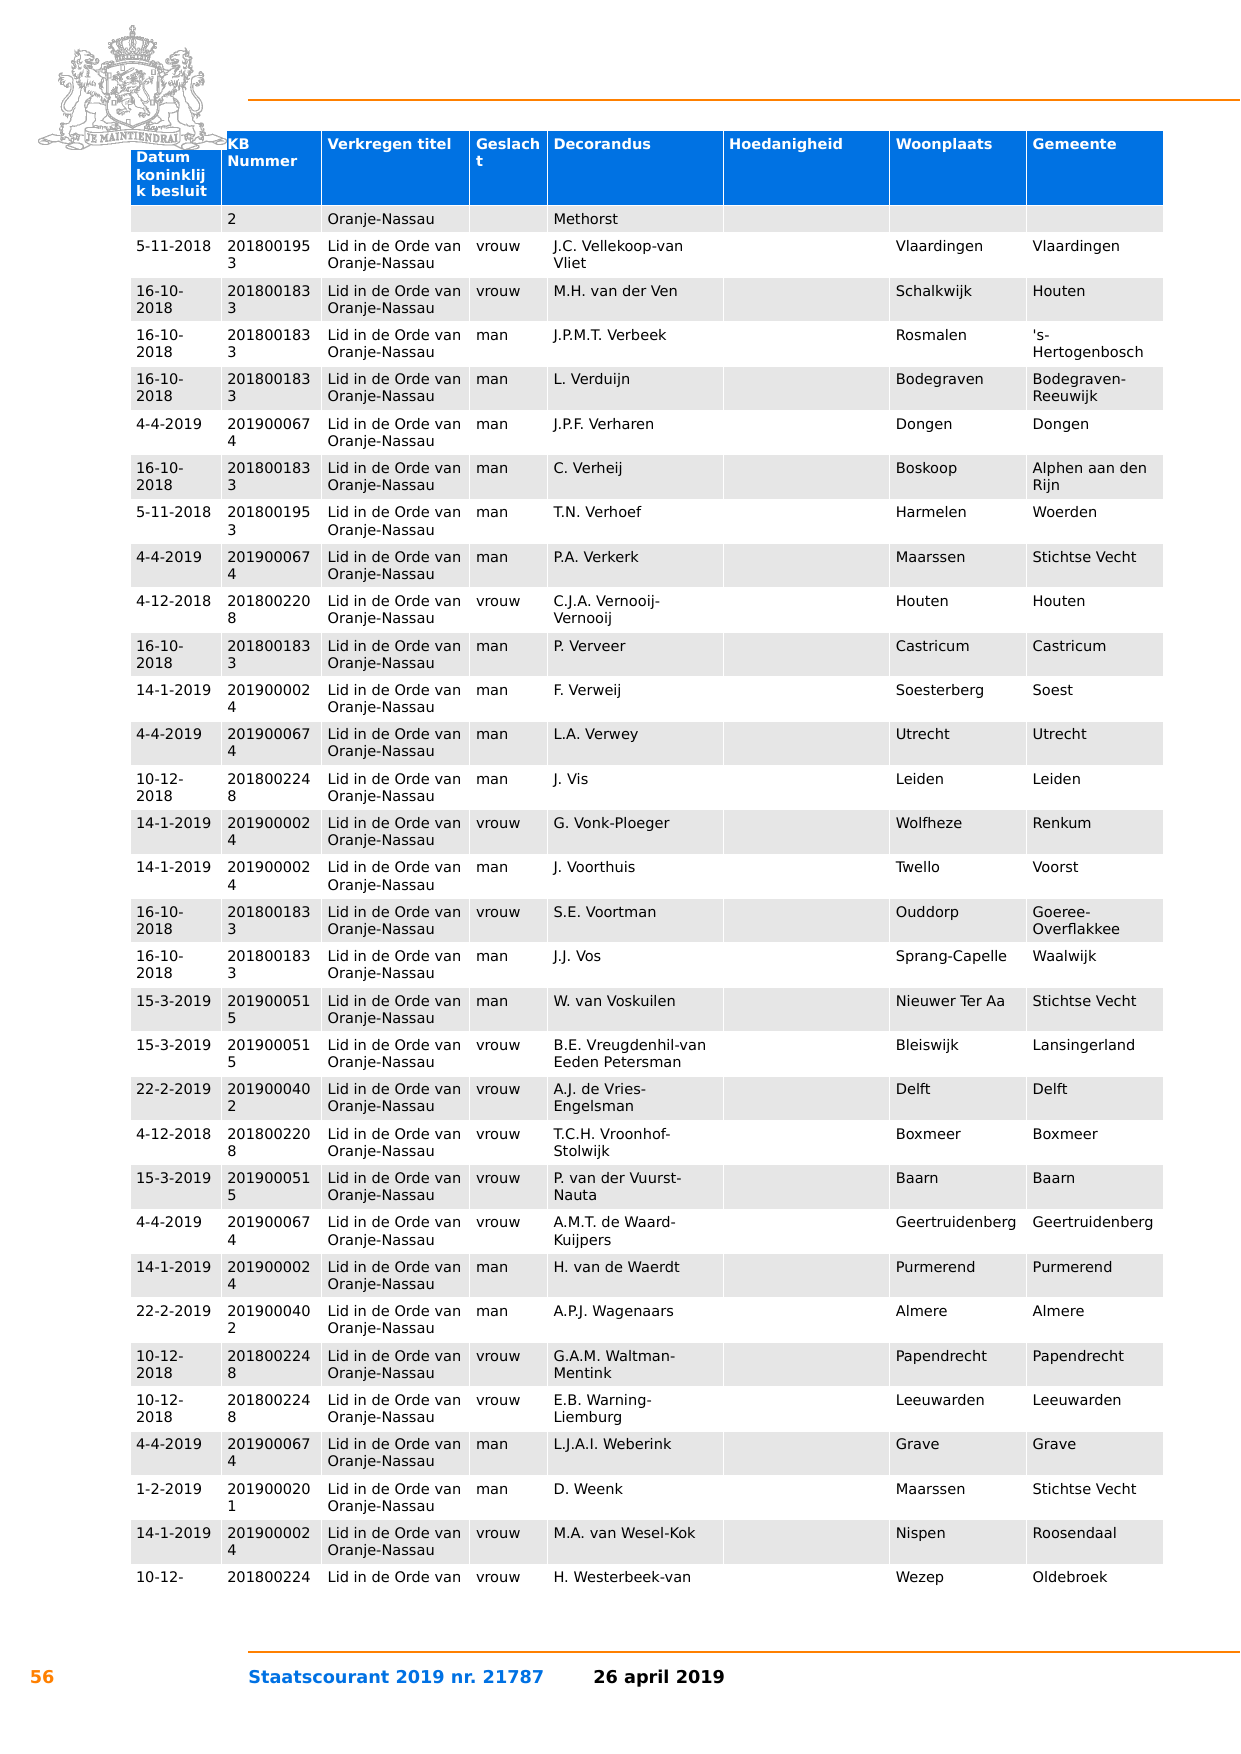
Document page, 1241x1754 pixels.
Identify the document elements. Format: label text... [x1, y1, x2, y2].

table_cell Renkum [1027, 810, 1163, 854]
table_cell Soest [1027, 677, 1163, 721]
table_cell J.P.M.T. Verbeek [548, 322, 723, 366]
table_cell Utrecht [1027, 722, 1163, 765]
table_cell Boxmeer [1027, 1121, 1163, 1164]
table_cell Lid in de Orde van Oranje-Nassau [322, 1077, 469, 1120]
table_cell Houten [1027, 278, 1163, 321]
table_cell 5-11-2018 [131, 234, 221, 277]
table_cell B.E. Vreugdenhil-van Eeden Petersman [548, 1032, 723, 1076]
table_cell Lid in de Orde van Oranje-Nassau [322, 1343, 469, 1386]
table_cell 2019000024 [222, 1520, 321, 1564]
table_cell 15-3-2019 [131, 1165, 221, 1209]
table_cell Dongen [1027, 411, 1163, 454]
table_cell Almere [890, 1299, 1026, 1342]
table_cell 2018001833 [222, 899, 321, 942]
table_cell 16-10-2018 [131, 367, 221, 410]
table_cell Castricum [890, 633, 1026, 676]
table_cell 4-4-2019 [131, 1210, 221, 1253]
table_cell Lid in de Orde van Oranje-Nassau [322, 1121, 469, 1164]
table_cell 16-10-2018 [131, 633, 221, 676]
table_cell T.N. Verhoef [548, 500, 723, 543]
table_cell Harmelen [890, 500, 1026, 543]
table_cell 2018001953 [222, 500, 321, 543]
table_cell Voorst [1027, 855, 1163, 898]
table_cell C.J.A. Vernooij-Vernooij [548, 589, 723, 632]
table_cell Lid in de Orde van Oranje-Nassau [322, 589, 469, 632]
table_cell 's-Hertogenbosch [1027, 322, 1163, 366]
table_cell Grave [1027, 1432, 1163, 1475]
table_cell Lansingerland [1027, 1032, 1163, 1076]
table_cell man [470, 1254, 547, 1297]
table_cell 2019000674 [222, 411, 321, 454]
table_cell 16-10-2018 [131, 278, 221, 321]
table_cell 2019000674 [222, 544, 321, 587]
table_cell vrouw [470, 1387, 547, 1431]
table_cell Lid in de Orde van Oranje-Nassau [322, 455, 469, 499]
table_cell Lid in de Orde van Oranje-Nassau [322, 810, 469, 854]
table_cell Lid in de Orde van Oranje-Nassau [322, 1254, 469, 1297]
table_cell [724, 234, 889, 277]
table_cell [724, 1476, 889, 1519]
table_cell 16-10-2018 [131, 944, 221, 987]
table_cell L.J.A.I. Weberink [548, 1432, 723, 1475]
table_cell 2019000201 [222, 1476, 321, 1519]
table_cell man [470, 855, 547, 898]
table_cell 2019000515 [222, 1165, 321, 1209]
table_cell 16-10-2018 [131, 322, 221, 366]
table_cell Lid in de Orde van Oranje-Nassau [322, 1032, 469, 1076]
table_cell [724, 411, 889, 454]
table_cell vrouw [470, 1032, 547, 1076]
table_cell Castricum [1027, 633, 1163, 676]
table_header Datum koninklijk besluit [131, 150, 221, 205]
table_cell Delft [1027, 1077, 1163, 1120]
table_cell [724, 677, 889, 721]
table_cell [470, 206, 547, 232]
table_cell Lid in de Orde van Oranje-Nassau [322, 1210, 469, 1253]
table_cell vrouw [470, 1210, 547, 1253]
table_cell Lid in de Orde van Oranje-Nassau [322, 722, 469, 765]
table_cell 2 [222, 206, 321, 232]
table_cell 15-3-2019 [131, 988, 221, 1031]
table_cell [724, 544, 889, 587]
table_cell vrouw [470, 278, 547, 321]
table_cell [724, 988, 889, 1031]
table_cell A.M.T. de Waard-Kuijpers [548, 1210, 723, 1253]
table_cell E.B. Warning-Liemburg [548, 1387, 723, 1431]
table_cell vrouw [470, 589, 547, 632]
table_cell M.H. van der Ven [548, 278, 723, 321]
table_cell man [470, 677, 547, 721]
table_cell Waalwijk [1027, 944, 1163, 987]
table_cell Geertruidenberg [1027, 1210, 1163, 1253]
table_cell 2018001833 [222, 278, 321, 321]
table_cell [724, 455, 889, 499]
table_cell 10-12-2018 [131, 1387, 221, 1431]
table_cell man [470, 1432, 547, 1475]
table_cell vrouw [470, 1520, 547, 1564]
table_header Hoedanigheid [724, 131, 889, 205]
table_cell Purmerend [890, 1254, 1026, 1297]
picture [38, 25, 227, 150]
table_cell A.P.J. Wagenaars [548, 1299, 723, 1342]
table_cell Stichtse Vecht [1027, 544, 1163, 587]
table_cell vrouw [470, 1343, 547, 1386]
table_cell [724, 1165, 889, 1209]
table_cell [724, 766, 889, 809]
table_cell J. Vis [548, 766, 723, 809]
table_cell 2018001833 [222, 455, 321, 499]
table_cell Vlaardingen [1027, 234, 1163, 277]
table_cell 2019000024 [222, 855, 321, 898]
table_cell Lid in de Orde van Oranje-Nassau [322, 988, 469, 1031]
table_cell Maarssen [890, 1476, 1026, 1519]
table_cell Nieuwer Ter Aa [890, 988, 1026, 1031]
table_cell 10-12-2018 [131, 766, 221, 809]
table_cell man [470, 766, 547, 809]
table_cell 4-4-2019 [131, 1432, 221, 1475]
table_cell 14-1-2019 [131, 1254, 221, 1297]
table_cell 10-12- [131, 1565, 221, 1591]
table_cell man [470, 455, 547, 499]
table_cell Soesterberg [890, 677, 1026, 721]
table_cell 14-1-2019 [131, 677, 221, 721]
table_cell S.E. Voortman [548, 899, 723, 942]
table_cell J.P.F. Verharen [548, 411, 723, 454]
table_cell Utrecht [890, 722, 1026, 765]
table_cell W. van Voskuilen [548, 988, 723, 1031]
table_cell Lid in de Orde van Oranje-Nassau [322, 278, 469, 321]
table_cell H. Westerbeek-van [548, 1565, 723, 1591]
table_cell Almere [1027, 1299, 1163, 1342]
table_cell 2019000024 [222, 810, 321, 854]
table_header Verkregen titel [322, 131, 469, 205]
table_cell Papendrecht [890, 1343, 1026, 1386]
table_cell [724, 810, 889, 854]
table_cell [724, 322, 889, 366]
table_cell 2018001833 [222, 322, 321, 366]
table_cell Purmerend [1027, 1254, 1163, 1297]
table_cell man [470, 544, 547, 587]
table_cell Lid in de Orde van Oranje-Nassau [322, 677, 469, 721]
table_cell 1-2-2019 [131, 1476, 221, 1519]
table_cell 4-12-2018 [131, 589, 221, 632]
table_cell [724, 1343, 889, 1386]
table_cell Oranje-Nassau [322, 206, 469, 232]
table_cell Lid in de Orde van Oranje-Nassau [322, 1432, 469, 1475]
table_cell 14-1-2019 [131, 855, 221, 898]
table_cell Leeuwarden [1027, 1387, 1163, 1431]
table_cell Geertruidenberg [890, 1210, 1026, 1253]
table_cell P. Verveer [548, 633, 723, 676]
table_cell man [470, 1476, 547, 1519]
table_cell Delft [890, 1077, 1026, 1120]
table_cell Boxmeer [890, 1121, 1026, 1164]
table_cell Stichtse Vecht [1027, 988, 1163, 1031]
table_cell 2018002248 [222, 766, 321, 809]
table_cell 2019000674 [222, 1210, 321, 1253]
table_cell Lid in de Orde van Oranje-Nassau [322, 1520, 469, 1564]
table_cell 2018001833 [222, 367, 321, 410]
table_cell 201800224 [222, 1565, 321, 1591]
table_cell Leeuwarden [890, 1387, 1026, 1431]
table_cell Lid in de Orde van Oranje-Nassau [322, 633, 469, 676]
table_cell 2018001833 [222, 944, 321, 987]
table_cell 4-12-2018 [131, 1121, 221, 1164]
table_cell Lid in de Orde van Oranje-Nassau [322, 322, 469, 366]
table_cell man [470, 1299, 547, 1342]
table_cell 2018001953 [222, 234, 321, 277]
table_cell Lid in de Orde van Oranje-Nassau [322, 411, 469, 454]
table_cell Lid in de Orde van Oranje-Nassau [322, 544, 469, 587]
table_cell [724, 899, 889, 942]
table_cell [724, 1254, 889, 1297]
table_cell Baarn [1027, 1165, 1163, 1209]
table_cell Twello [890, 855, 1026, 898]
table_cell Houten [890, 589, 1026, 632]
table_cell J.C. Vellekoop-van Vliet [548, 234, 723, 277]
table_cell Sprang-Capelle [890, 944, 1026, 987]
table_cell Bodegraven-Reeuwijk [1027, 367, 1163, 410]
table_cell Lid in de Orde van Oranje-Nassau [322, 1165, 469, 1209]
table_cell Maarssen [890, 544, 1026, 587]
table_header Gemeente [1027, 131, 1163, 205]
table_cell J.J. Vos [548, 944, 723, 987]
table_cell [724, 944, 889, 987]
table_cell 2019000515 [222, 1032, 321, 1076]
table_cell 2019000402 [222, 1299, 321, 1342]
table_cell [724, 1387, 889, 1431]
table_cell 2019000024 [222, 1254, 321, 1297]
table_cell G.A.M. Waltman-Mentink [548, 1343, 723, 1386]
table_cell 14-1-2019 [131, 810, 221, 854]
table_cell 15-3-2019 [131, 1032, 221, 1076]
table_cell M.A. van Wesel-Kok [548, 1520, 723, 1564]
table_cell man [470, 722, 547, 765]
table_cell 14-1-2019 [131, 1520, 221, 1564]
table_cell 16-10-2018 [131, 899, 221, 942]
table_cell 4-4-2019 [131, 411, 221, 454]
table_cell Dongen [890, 411, 1026, 454]
table_cell [724, 1032, 889, 1076]
table_cell Leiden [890, 766, 1026, 809]
table_cell Houten [1027, 589, 1163, 632]
table_cell Stichtse Vecht [1027, 1476, 1163, 1519]
table_cell Goeree-Overflakkee [1027, 899, 1163, 942]
table_cell 2019000024 [222, 677, 321, 721]
table_cell [890, 206, 1026, 232]
table_cell L.A. Verwey [548, 722, 723, 765]
table_cell [724, 855, 889, 898]
table_cell [724, 1432, 889, 1475]
table_cell man [470, 633, 547, 676]
table_header Decorandus [548, 131, 723, 205]
table_cell Lid in de Orde van Oranje-Nassau [322, 500, 469, 543]
table_cell [724, 1565, 889, 1591]
table_cell man [470, 411, 547, 454]
table_cell [724, 1210, 889, 1253]
table_cell man [470, 944, 547, 987]
table_cell [724, 633, 889, 676]
table_cell Alphen aan den Rijn [1027, 455, 1163, 499]
table_cell [724, 206, 889, 232]
table_cell vrouw [470, 1565, 547, 1591]
table_header Geslacht [470, 131, 547, 205]
table_cell G. Vonk-Ploeger [548, 810, 723, 854]
table_cell D. Weenk [548, 1476, 723, 1519]
table_cell 2018001833 [222, 633, 321, 676]
table_cell Lid in de Orde van Oranje-Nassau [322, 1476, 469, 1519]
table_cell Grave [890, 1432, 1026, 1475]
table_cell Leiden [1027, 766, 1163, 809]
table_cell Lid in de Orde van Oranje-Nassau [322, 766, 469, 809]
table_cell [724, 1121, 889, 1164]
table_cell Vlaardingen [890, 234, 1026, 277]
table_cell Bleiswijk [890, 1032, 1026, 1076]
table_cell 22-2-2019 [131, 1077, 221, 1120]
table_cell [724, 1077, 889, 1120]
table_header Woonplaats [890, 131, 1026, 205]
table_cell Lid in de Orde van [322, 1565, 469, 1591]
table_cell Papendrecht [1027, 1343, 1163, 1386]
table_cell 2018002208 [222, 1121, 321, 1164]
table_header KB Nummer [222, 131, 321, 205]
table_cell H. van de Waerdt [548, 1254, 723, 1297]
table_cell 10-12-2018 [131, 1343, 221, 1386]
table_cell Roosendaal [1027, 1520, 1163, 1564]
table_cell [131, 206, 221, 232]
table_cell P.A. Verkerk [548, 544, 723, 587]
table_cell 2018002248 [222, 1387, 321, 1431]
table_cell T.C.H. Vroonhof-Stolwijk [548, 1121, 723, 1164]
table_cell F. Verweij [548, 677, 723, 721]
table_cell 5-11-2018 [131, 500, 221, 543]
table_cell vrouw [470, 1121, 547, 1164]
table_cell man [470, 322, 547, 366]
table_cell C. Verheij [548, 455, 723, 499]
table_cell [724, 1520, 889, 1564]
table_cell Rosmalen [890, 322, 1026, 366]
table_cell Lid in de Orde van Oranje-Nassau [322, 367, 469, 410]
table_cell 22-2-2019 [131, 1299, 221, 1342]
table_cell [1027, 206, 1163, 232]
table_cell Lid in de Orde van Oranje-Nassau [322, 855, 469, 898]
table_cell Bodegraven [890, 367, 1026, 410]
table_cell Wezep [890, 1565, 1026, 1591]
table_cell [724, 589, 889, 632]
table_cell vrouw [470, 1077, 547, 1120]
table_cell P. van der Vuurst-Nauta [548, 1165, 723, 1209]
table_cell [724, 1299, 889, 1342]
table_cell man [470, 367, 547, 410]
table_cell 2019000674 [222, 1432, 321, 1475]
table_cell Baarn [890, 1165, 1026, 1209]
table_cell vrouw [470, 234, 547, 277]
table_cell 2018002208 [222, 589, 321, 632]
table_cell Boskoop [890, 455, 1026, 499]
table_cell Lid in de Orde van Oranje-Nassau [322, 1387, 469, 1431]
table_cell Lid in de Orde van Oranje-Nassau [322, 899, 469, 942]
table_cell Nispen [890, 1520, 1026, 1564]
table_cell J. Voorthuis [548, 855, 723, 898]
table_cell Ouddorp [890, 899, 1026, 942]
table_cell vrouw [470, 1165, 547, 1209]
table_cell 2019000515 [222, 988, 321, 1031]
table_cell 2018002248 [222, 1343, 321, 1386]
table_cell Woerden [1027, 500, 1163, 543]
table_cell 4-4-2019 [131, 544, 221, 587]
table_cell Wolfheze [890, 810, 1026, 854]
table_cell man [470, 988, 547, 1031]
table_cell [724, 500, 889, 543]
table_cell Lid in de Orde van Oranje-Nassau [322, 1299, 469, 1342]
table_cell 16-10-2018 [131, 455, 221, 499]
table_cell L. Verduijn [548, 367, 723, 410]
table_cell A.J. de Vries-Engelsman [548, 1077, 723, 1120]
table_cell vrouw [470, 810, 547, 854]
table_cell 4-4-2019 [131, 722, 221, 765]
table_cell Methorst [548, 206, 723, 232]
table_cell Oldebroek [1027, 1565, 1163, 1591]
table_cell Schalkwijk [890, 278, 1026, 321]
table_cell vrouw [470, 899, 547, 942]
table_cell [724, 367, 889, 410]
table_cell [724, 278, 889, 321]
table_cell Lid in de Orde van Oranje-Nassau [322, 234, 469, 277]
table_cell Lid in de Orde van Oranje-Nassau [322, 944, 469, 987]
table_cell man [470, 500, 547, 543]
table_cell [724, 722, 889, 765]
table_cell 2019000674 [222, 722, 321, 765]
table_cell 2019000402 [222, 1077, 321, 1120]
